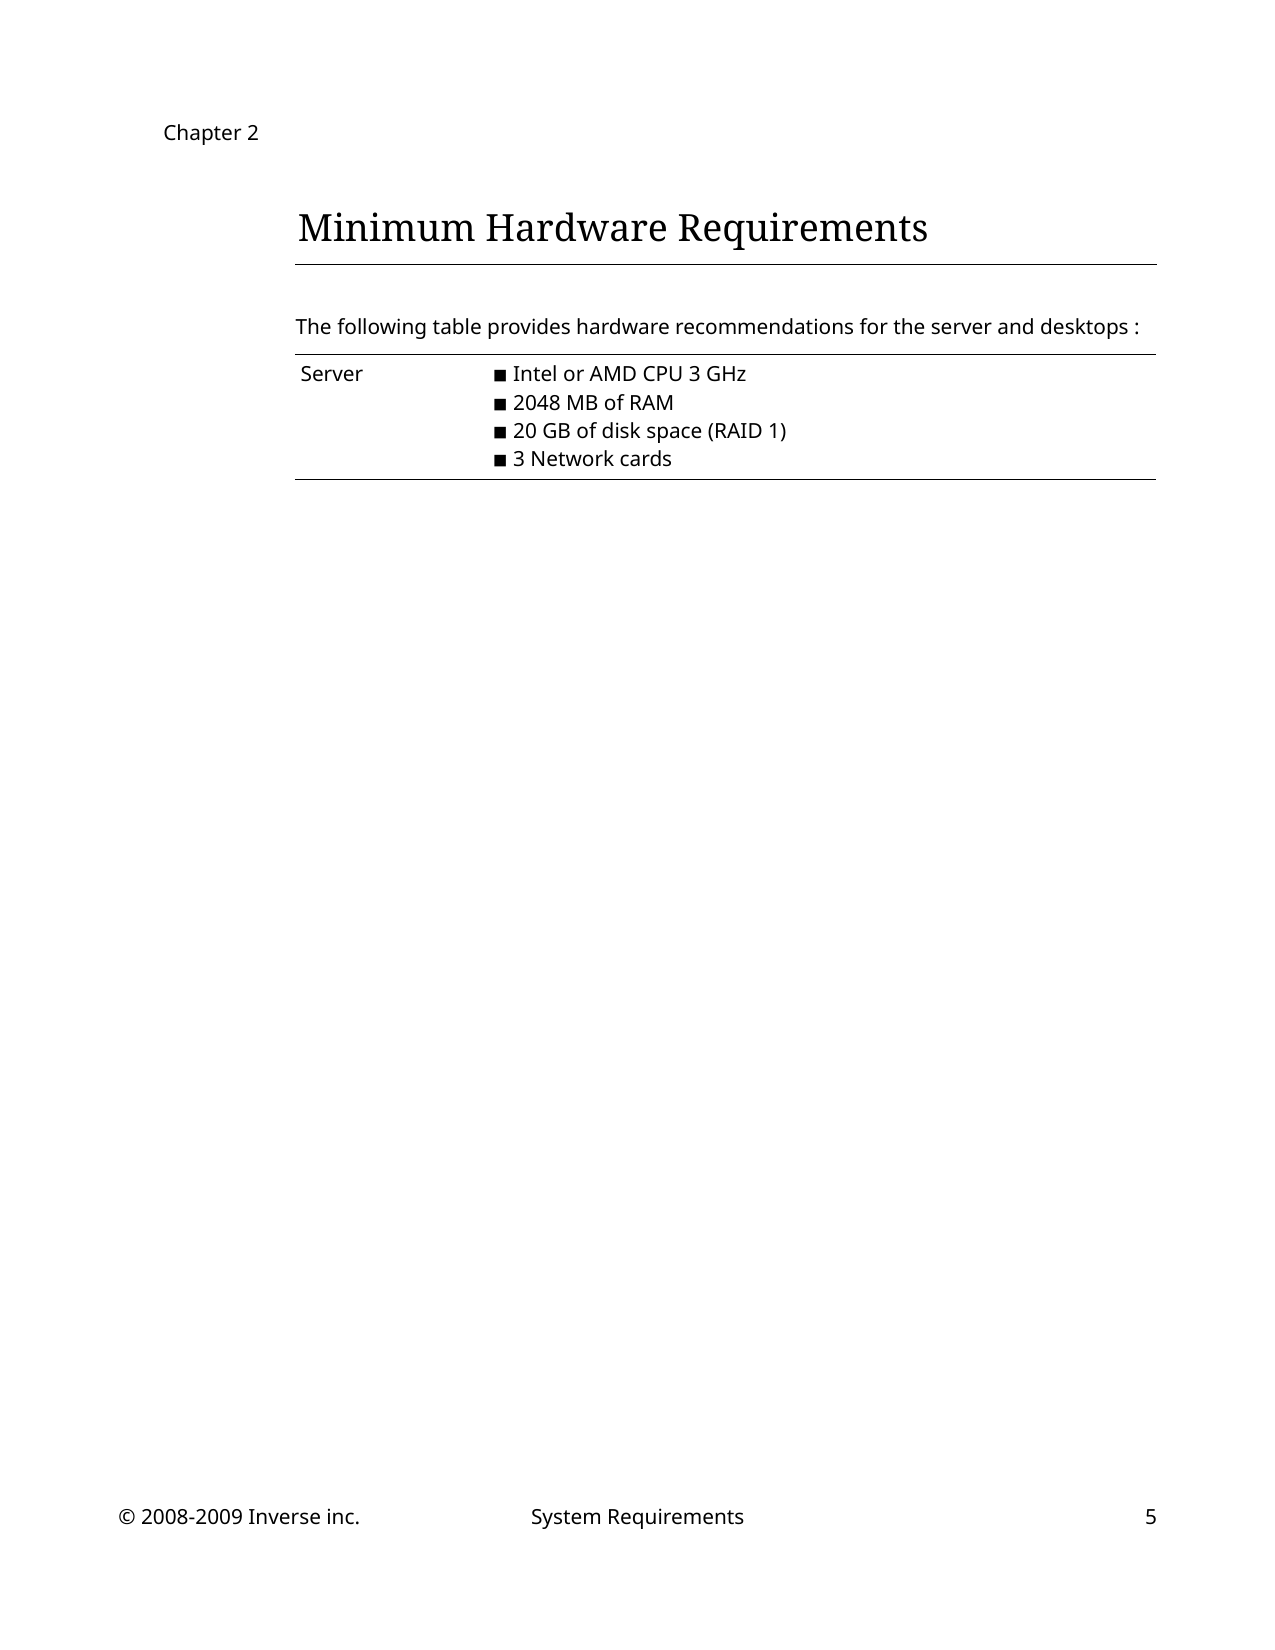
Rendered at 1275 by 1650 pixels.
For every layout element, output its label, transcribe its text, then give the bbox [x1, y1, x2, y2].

text The following table provides hardware recommendations for the server and desktops : [295, 312, 1157, 341]
table_header ◾ Intel or AMD CPU 3 GHz ◾ 2048 MB of RAM ◾ 20 GB of disk space (RAID 1) ◾ 3 Network cards [487, 355, 1156, 479]
subtitle Minimum Hardware Requirements [295, 201, 1157, 264]
table_header Server [295, 355, 487, 479]
